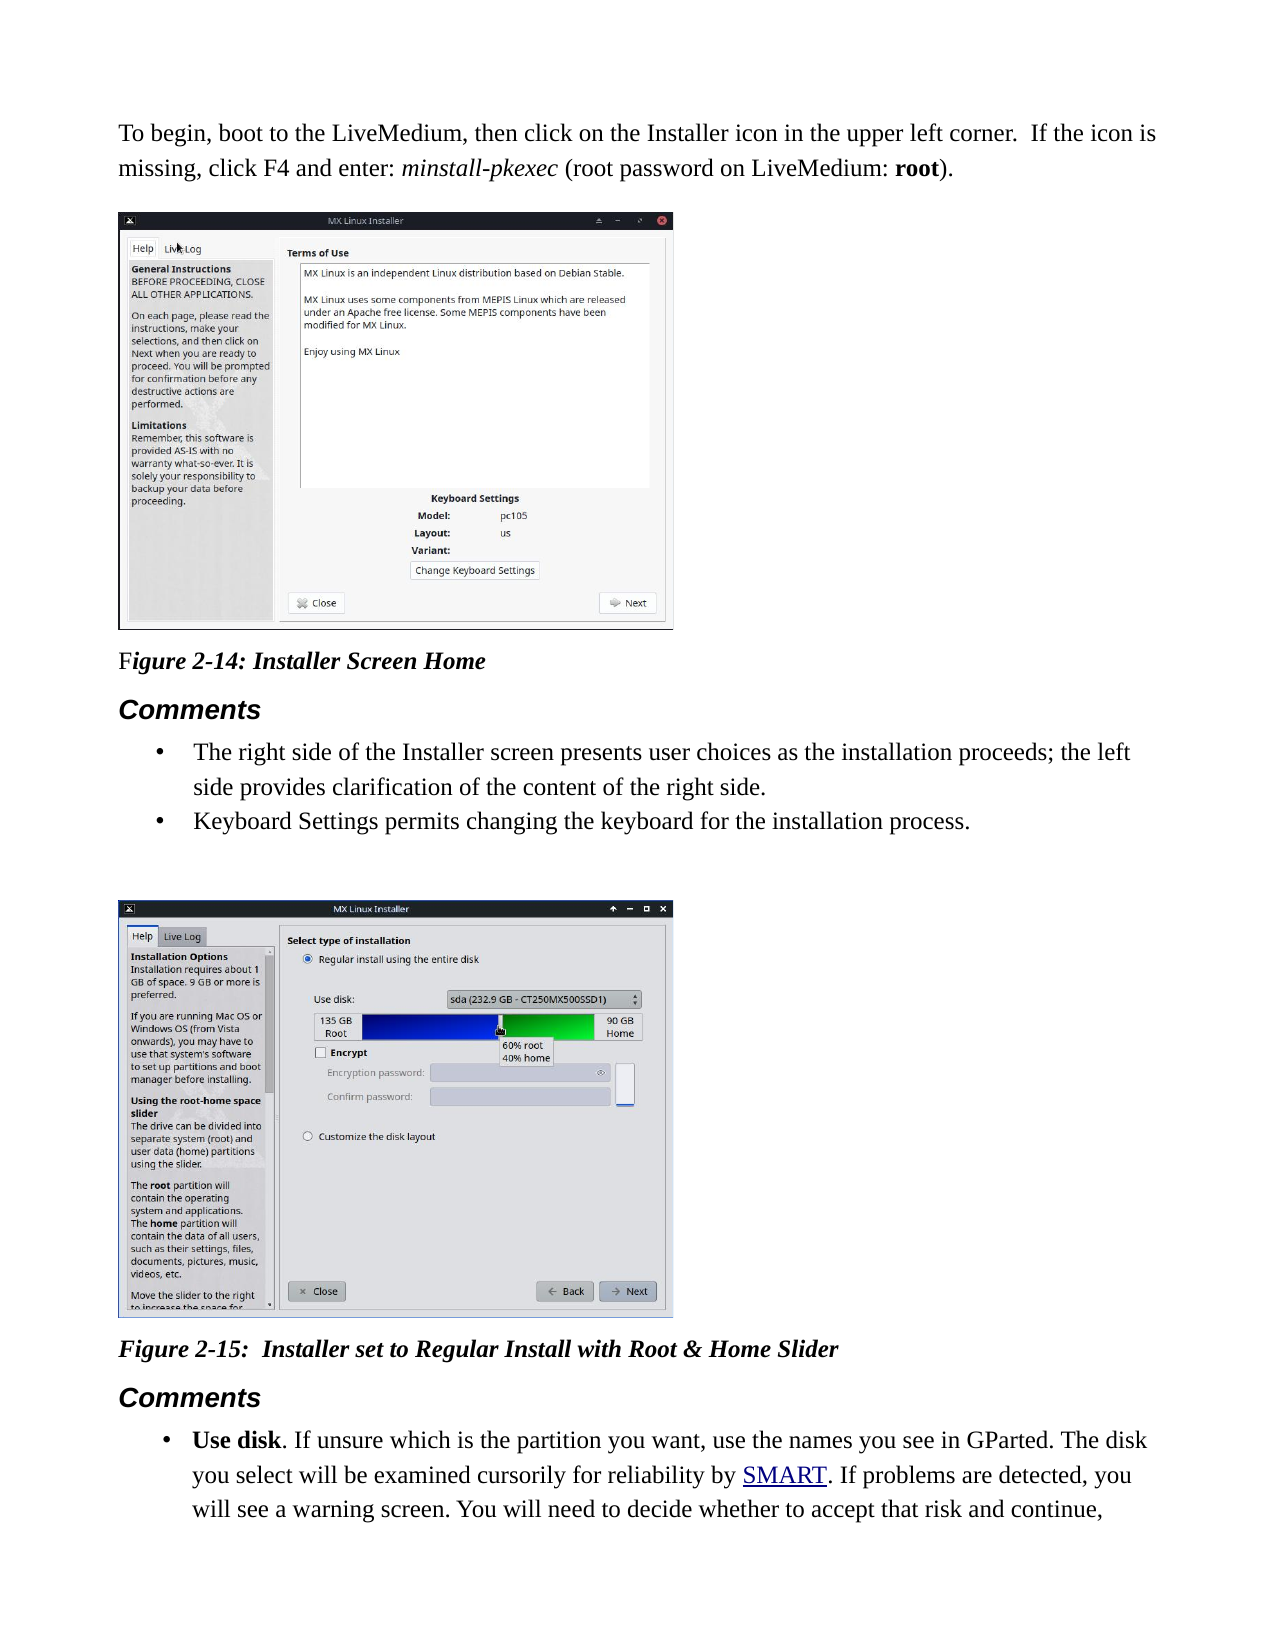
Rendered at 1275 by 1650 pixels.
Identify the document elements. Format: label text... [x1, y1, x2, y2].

text Figure 2-15: Installer set to Regular Install with Root & Home Slider [118, 1334, 1157, 1363]
picture [118, 900, 674, 1318]
subtitle Comments [118, 693, 1157, 725]
list Keyboard Settings permits changing the keyboard for the installation process. [156, 806, 1157, 835]
list Use disk. If unsure which is the partition you want, use the names you see in GParted. The disk you select will be examined cursorily for reliability by SMART. If problems are detected, you will see a warning screen. You will need to decide whether to accept that risk and continue, [162, 1426, 1157, 1523]
text To begin, boot to the LiveMedium, then click on the Installer icon in the upper left corner. If the icon is missing, click F4 and enter: minstall-pkexec (root password on LiveMedium: root). [118, 118, 1157, 181]
list The right side of the Installer screen presents user choices as the installation proceeds; the left side provides clarification of the content of the right side. [156, 737, 1157, 801]
picture [118, 212, 674, 630]
subtitle Comments [118, 1381, 1157, 1413]
text Figure 2-14: Installer Screen Home [118, 646, 1157, 675]
